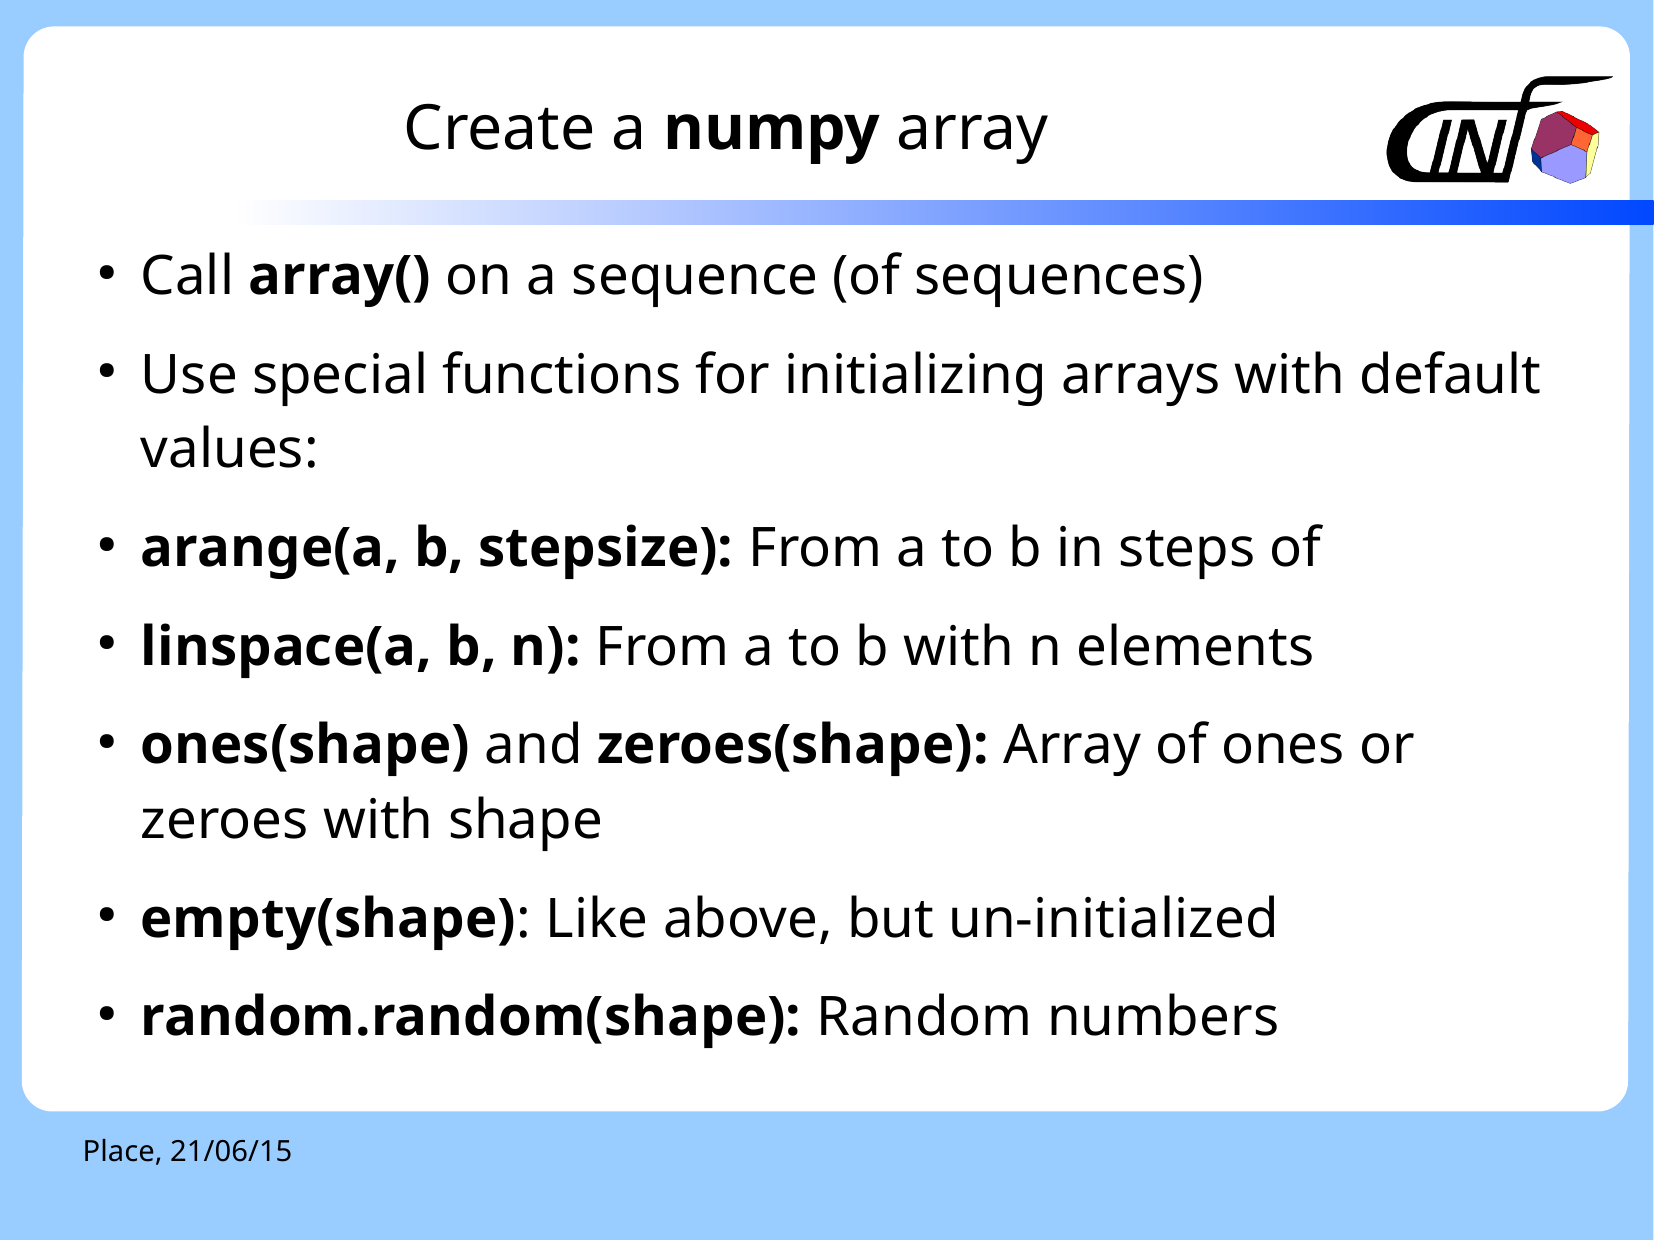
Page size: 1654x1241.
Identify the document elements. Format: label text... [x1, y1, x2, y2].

list Call array() on a sequence (of sequences) Use special functions for initializing arrays with default values: arange(a, b, stepsize): From a to b in steps of linspace(a, b, n): From a to b with n elements ones(shape) and zeroes(shape): Array of ones or zeroes with shape empty(shape): Like above, but un-initialized random.random(shape): Random numbers [82, 236, 1571, 1055]
title Create a numpy array [82, 49, 1371, 201]
picture [1386, 76, 1613, 184]
